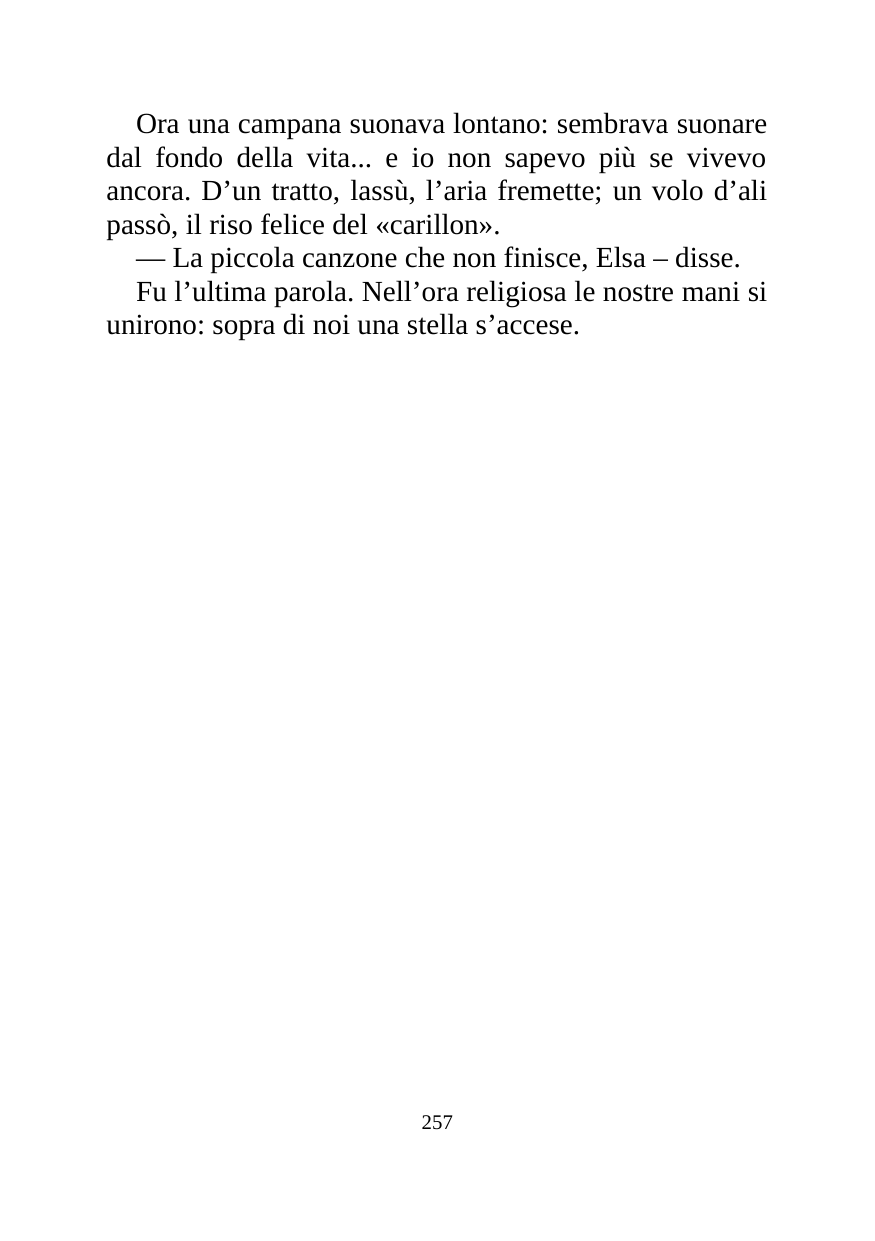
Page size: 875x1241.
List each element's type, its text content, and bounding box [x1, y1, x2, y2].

text Ora una campana suonava lontano: sembrava suonare dal fondo della vita... e io non sapevo più se vivevo ancora. D’un tratto, lassù, l’aria fremette; un volo d’ali passò, il riso felice del «carillon». [106, 106, 768, 240]
text — La piccola canzone che non finisce, Elsa – disse. [106, 240, 768, 274]
text Fu l’ultima parola. Nell’ora religiosa le nostre mani si unirono: sopra di noi una stella s’accese. [106, 274, 768, 341]
